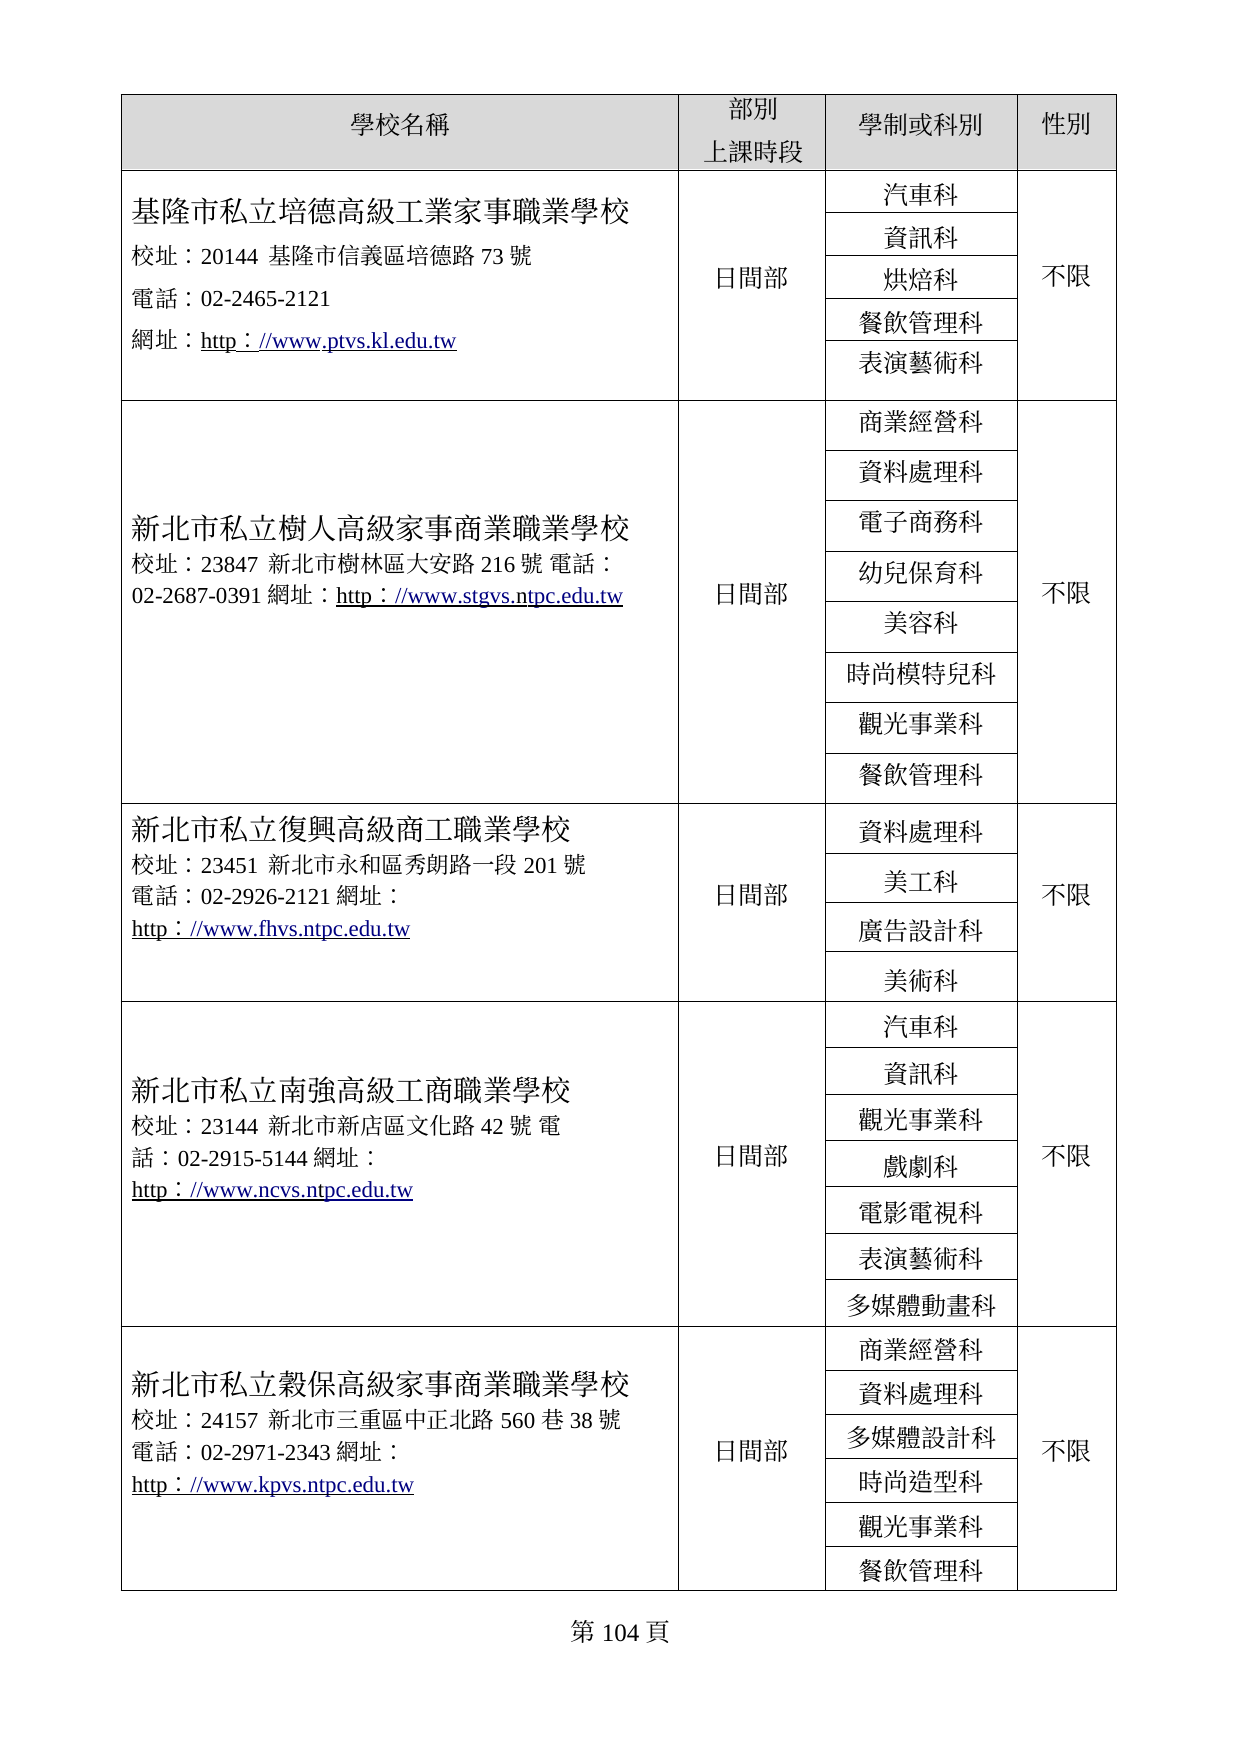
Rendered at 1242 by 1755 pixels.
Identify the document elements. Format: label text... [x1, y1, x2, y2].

table_header 性別 [1018, 95, 1116, 169]
table_cell 日間部 [679, 171, 825, 399]
table_cell 表演藝術科 [826, 1234, 1017, 1279]
table_header 部別 上課時段 [679, 95, 825, 169]
table_cell 商業經營科 [826, 401, 1017, 450]
table_cell 資訊科 [826, 213, 1017, 255]
table_cell 餐飲管理科 [826, 1547, 1017, 1590]
table_cell 日間部 [679, 401, 825, 803]
table_cell 不限 [1018, 401, 1116, 803]
table_cell 新北市私立復興高級商工職業學校 校址：23451 新北市永和區秀朗路一段 201 號 電話：02-2926-2121 網址：http：//www.fhvs.ntpc.edu.tw [122, 804, 678, 1001]
table_cell 新北市私立穀保高級家事商業職業學校 校址：24157 新北市三重區中正北路 560 巷 38 號 電話：02-2971-2343 網址：http：//www.kpvs.ntpc.edu.tw [122, 1327, 678, 1590]
table_cell 電影電視科 [826, 1187, 1017, 1233]
table_cell 戲劇科 [826, 1141, 1017, 1186]
table_cell 不限 [1018, 1002, 1116, 1326]
table_cell 觀光事業科 [826, 703, 1017, 753]
table_cell 日間部 [679, 1327, 825, 1590]
table_cell 美術科 [826, 952, 1017, 1001]
table_cell 資料處理科 [826, 804, 1017, 852]
table_cell 時尚模特兒科 [826, 653, 1017, 702]
table_cell 日間部 [679, 804, 825, 1001]
table_cell 不限 [1018, 804, 1116, 1001]
table_header 學制或科別 [826, 95, 1017, 169]
table_cell 日間部 [679, 1002, 825, 1326]
table_cell 資料處理科 [826, 451, 1017, 500]
table_cell 資料處理科 [826, 1371, 1017, 1414]
table_cell 多媒體動畫科 [826, 1280, 1017, 1326]
table_cell 電子商務科 [826, 501, 1017, 551]
table_cell 美容科 [826, 602, 1017, 652]
table_cell 觀光事業科 [826, 1095, 1017, 1140]
table_header 學校名稱 [122, 95, 678, 169]
table_cell 幼兒保育科 [826, 552, 1017, 601]
table_cell 不限 [1018, 171, 1116, 399]
table_cell 基隆市私立培德高級工業家事職業學校 校址：20144 基隆市信義區培德路 73 號 電話：02-2465-2121 網址：http：//www.ptvs.kl.edu.tw [122, 171, 678, 399]
table_cell 不限 [1018, 1327, 1116, 1590]
table_cell 汽車科 [826, 1002, 1017, 1047]
table_cell 資訊科 [826, 1048, 1017, 1093]
table_cell 時尚造型科 [826, 1459, 1017, 1502]
table_cell 烘焙科 [826, 256, 1017, 298]
table_cell 觀光事業科 [826, 1503, 1017, 1546]
table_cell 新北市私立樹人高級家事商業職業學校 校址：23847 新北市樹林區大安路 216 號 電話：02-2687-0391 網址：http：//www.stgvs.ntpc.edu.tw [122, 401, 678, 803]
table_cell 多媒體設計科 [826, 1415, 1017, 1458]
table_cell 餐飲管理科 [826, 299, 1017, 340]
table_cell 商業經營科 [826, 1327, 1017, 1369]
table_cell 汽車科 [826, 171, 1017, 212]
table_cell 表演藝術科 [826, 341, 1017, 399]
table_cell 餐飲管理科 [826, 754, 1017, 803]
table_cell 新北市私立南強高級工商職業學校 校址：23144 新北市新店區文化路 42 號 電話：02-2915-5144 網址：http：//www.ncvs.ntpc.edu.tw [122, 1002, 678, 1326]
table_cell 廣告設計科 [826, 903, 1017, 951]
table_cell 美工科 [826, 854, 1017, 902]
